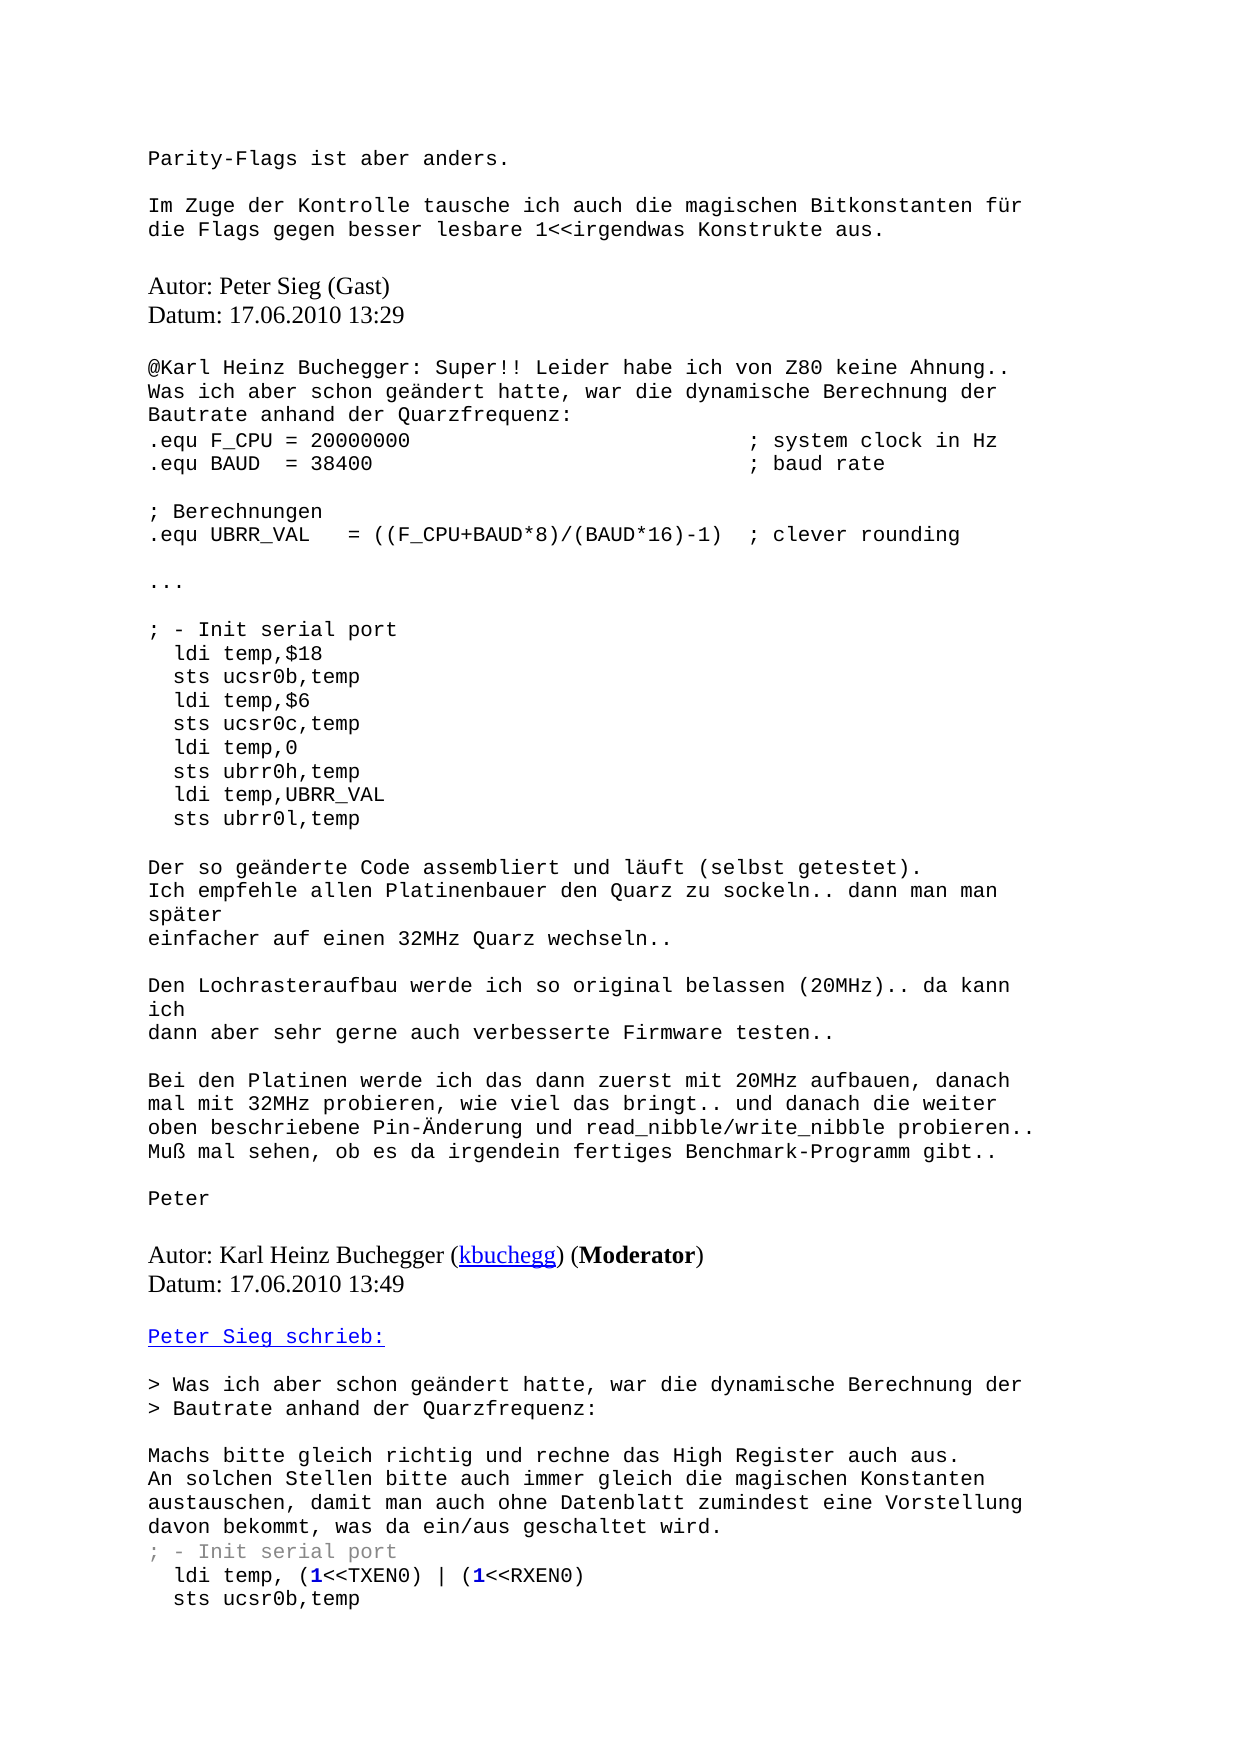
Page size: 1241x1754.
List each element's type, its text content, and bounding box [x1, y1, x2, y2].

text die Flags gegen besser lesbare 1<<irgendwas Konstrukte aus. [148, 218, 1093, 242]
text Parity-Flags ist aber anders. [148, 148, 1093, 171]
text einfacher auf einen 32MHz Quarz wechseln.. [148, 928, 1093, 951]
text @Karl Heinz Buchegger: Super!! Leider habe ich von Z80 keine Ahnung.. [148, 357, 1093, 381]
text Bautrate anhand der Quarzfrequenz: [148, 404, 1093, 428]
text dann aber sehr gerne auch verbesserte Firmware testen.. [148, 1022, 1093, 1046]
text Muß mal sehen, ob es da irgendein fertiges Benchmark-Programm gibt.. [148, 1141, 1093, 1164]
text mal mit 32MHz probieren, wie viel das bringt.. und danach die weiter [148, 1093, 1093, 1117]
text Den Lochrasteraufbau werde ich so original belassen (20MHz).. da kann [148, 975, 1093, 999]
text Der so geänderte Code assembliert und läuft (selbst getestet). [148, 857, 1093, 881]
text oben beschriebene Pin-Änderung und read_nibble/write_nibble probieren.. [148, 1117, 1093, 1141]
text Autor: Karl Heinz Buchegger (kbuchegg) (Moderator) [148, 1240, 1093, 1269]
text Im Zuge der Kontrolle tausche ich auch die magischen Bitkonstanten für [148, 195, 1093, 218]
text Bei den Platinen werde ich das dann zuerst mit 20MHz aufbauen, danach [148, 1070, 1093, 1093]
text später [148, 904, 1093, 928]
text > Bautrate anhand der Quarzfrequenz: [148, 1397, 1093, 1421]
text Ich empfehle allen Platinenbauer den Quarz zu sockeln.. dann man man [148, 881, 1093, 904]
text Peter [148, 1188, 1093, 1212]
text Peter Sieg schrieb: [148, 1327, 1093, 1350]
text Autor: Peter Sieg (Gast) [148, 271, 1093, 300]
text ich [148, 999, 1093, 1022]
table_header .equ F_CPU = 20000000 ; system clock in Hz .equ BAUD = 38400 ; baud rate ; Berechnungen .equ UBRR_VAL = ((F_CPU+BAUD*8)/(BAUD*16)-1) ; clever rounding ... ; - Init serial port ldi temp,$18 sts ucsr0b,temp ldi temp,$6 sts ucsr0c,temp ldi temp,0 sts ubrr0h,temp ldi temp,UBRR_VAL sts ubrr0l,temp [146, 428, 1006, 833]
text davon bekommt, was da ein/aus geschaltet wird. [148, 1516, 1093, 1539]
text Machs bitte gleich richtig und rechne das High Register auch aus. [148, 1445, 1093, 1468]
text austauschen, damit man auch ohne Datenblatt zumindest eine Vorstellung [148, 1492, 1093, 1516]
text Datum: 17.06.2010 13:29 [148, 300, 1093, 328]
text Was ich aber schon geändert hatte, war die dynamische Berechnung der [148, 381, 1093, 404]
text An solchen Stellen bitte auch immer gleich die magischen Konstanten [148, 1468, 1093, 1492]
text > Was ich aber schon geändert hatte, war die dynamische Berechnung der [148, 1374, 1093, 1397]
table_header ; - Init serial port ldi temp, (1<<TXEN0) | (1<<RXEN0) sts ucsr0b,temp [146, 1539, 618, 1613]
text Datum: 17.06.2010 13:49 [148, 1269, 1093, 1298]
